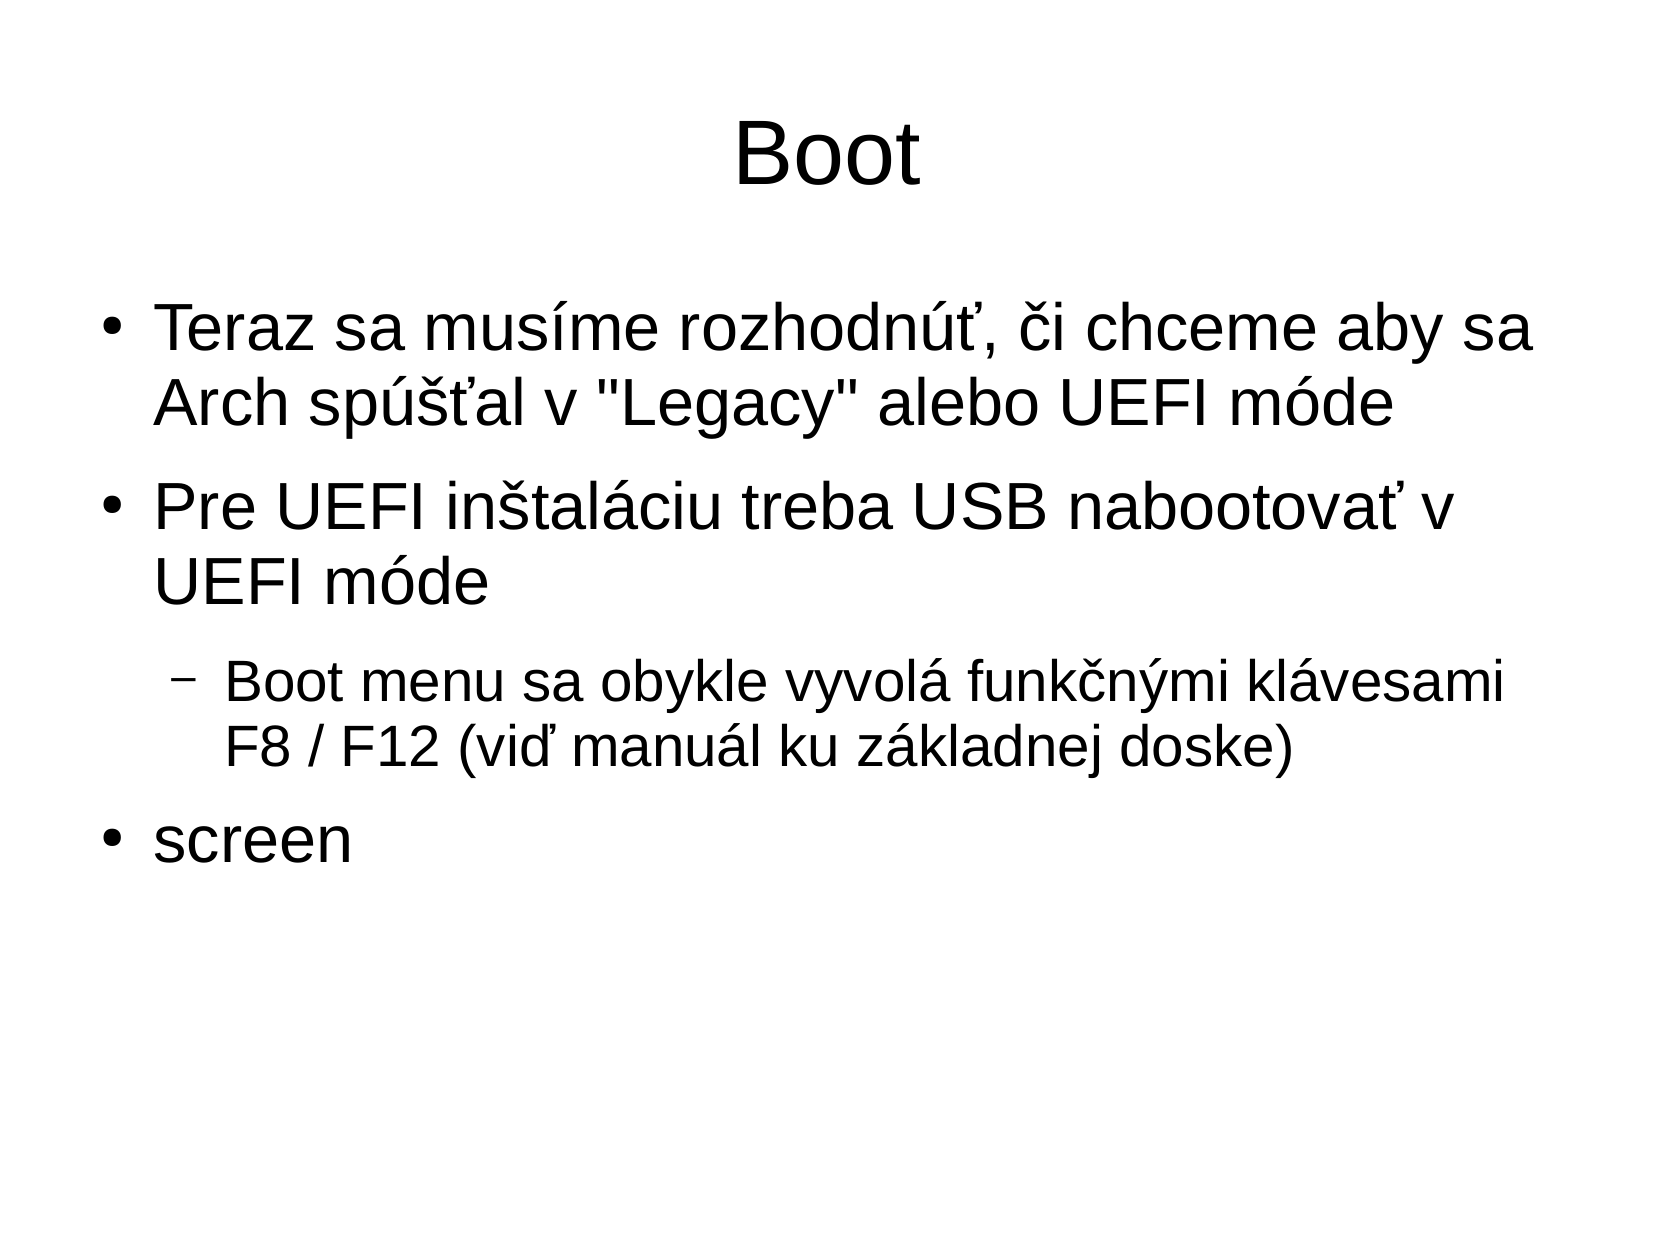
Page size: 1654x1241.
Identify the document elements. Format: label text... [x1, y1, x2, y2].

title Boot [82, 49, 1571, 257]
list Teraz sa musíme rozhodnúť, či chceme aby sa Arch spúšťal v "Legacy" alebo UEFI móde Pre UEFI inštaláciu treba USB nabootovať v UEFI móde Boot menu sa obykle vyvolá funkčnými klávesami F8 / F12 (viď manuál ku základnej doske) screen [82, 290, 1571, 1010]
